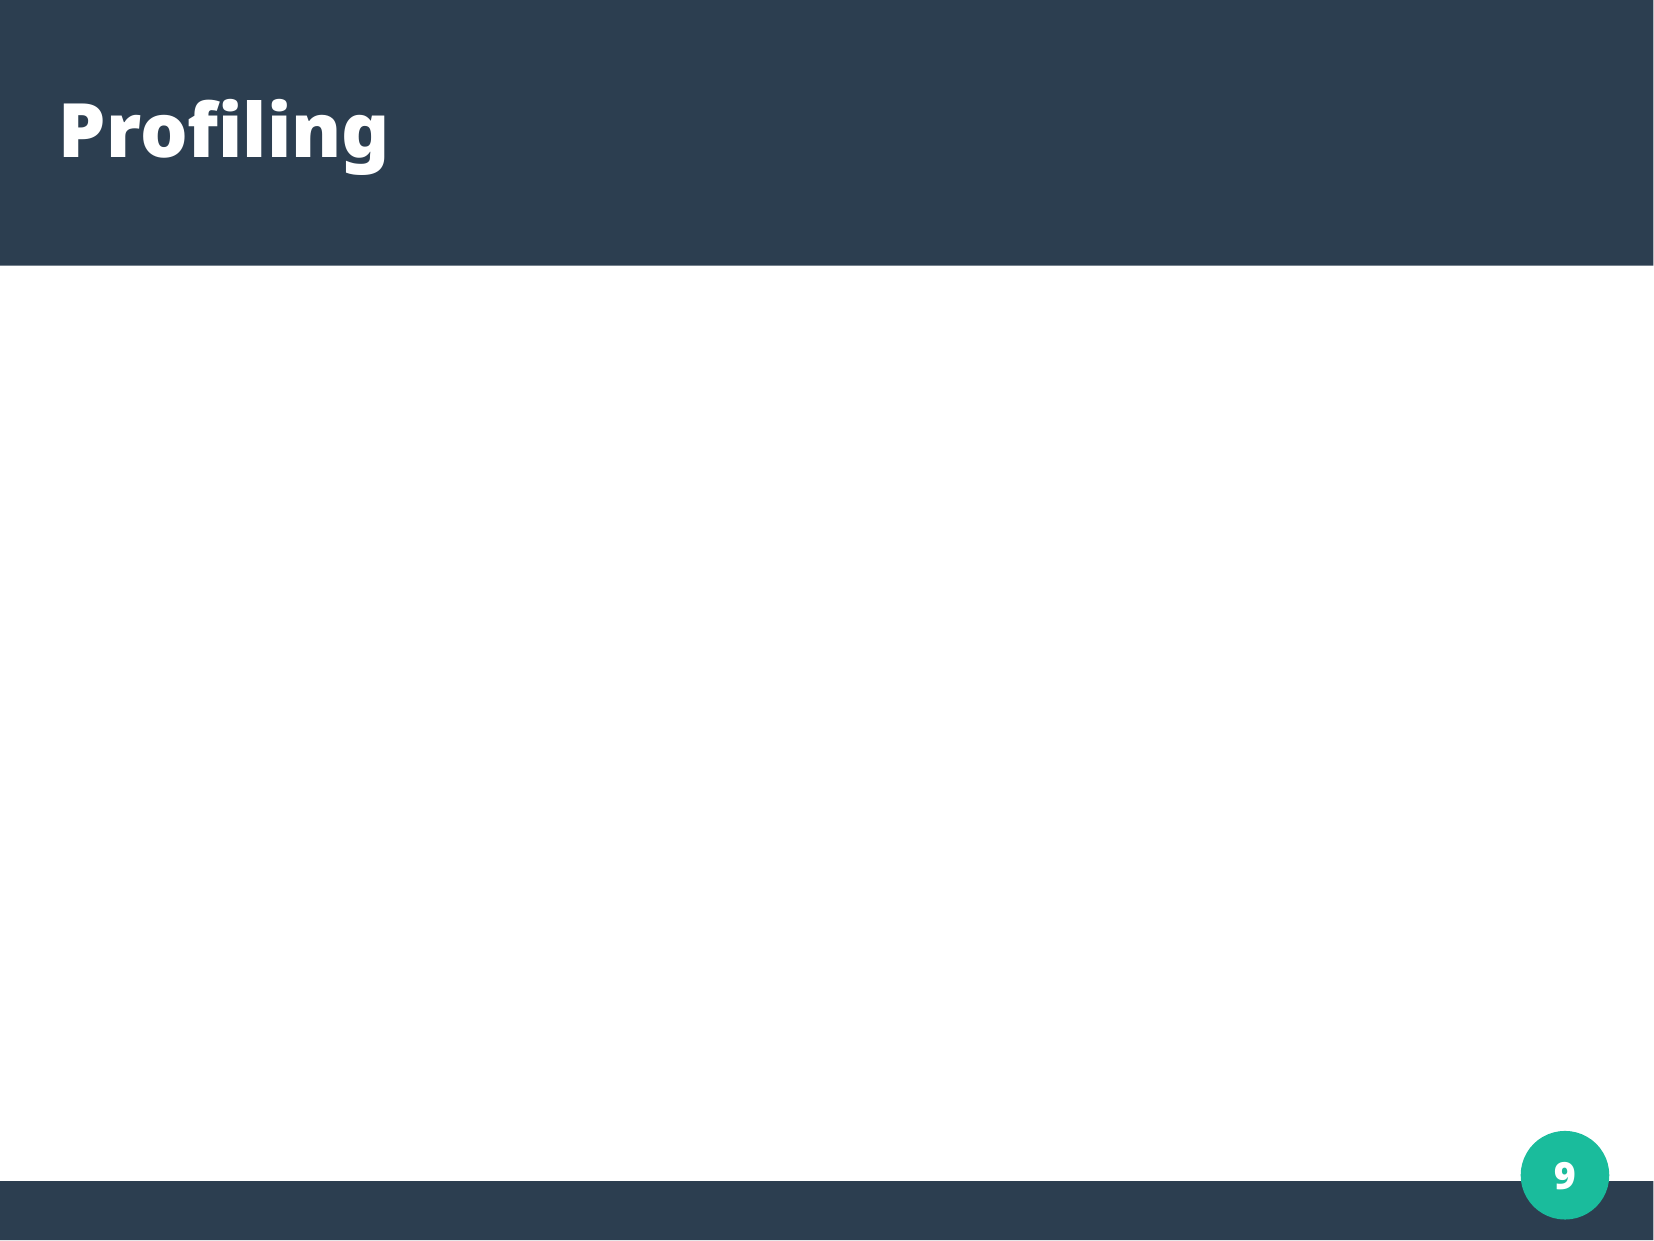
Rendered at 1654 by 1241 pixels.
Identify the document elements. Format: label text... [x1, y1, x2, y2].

title Profiling [59, 49, 1595, 207]
